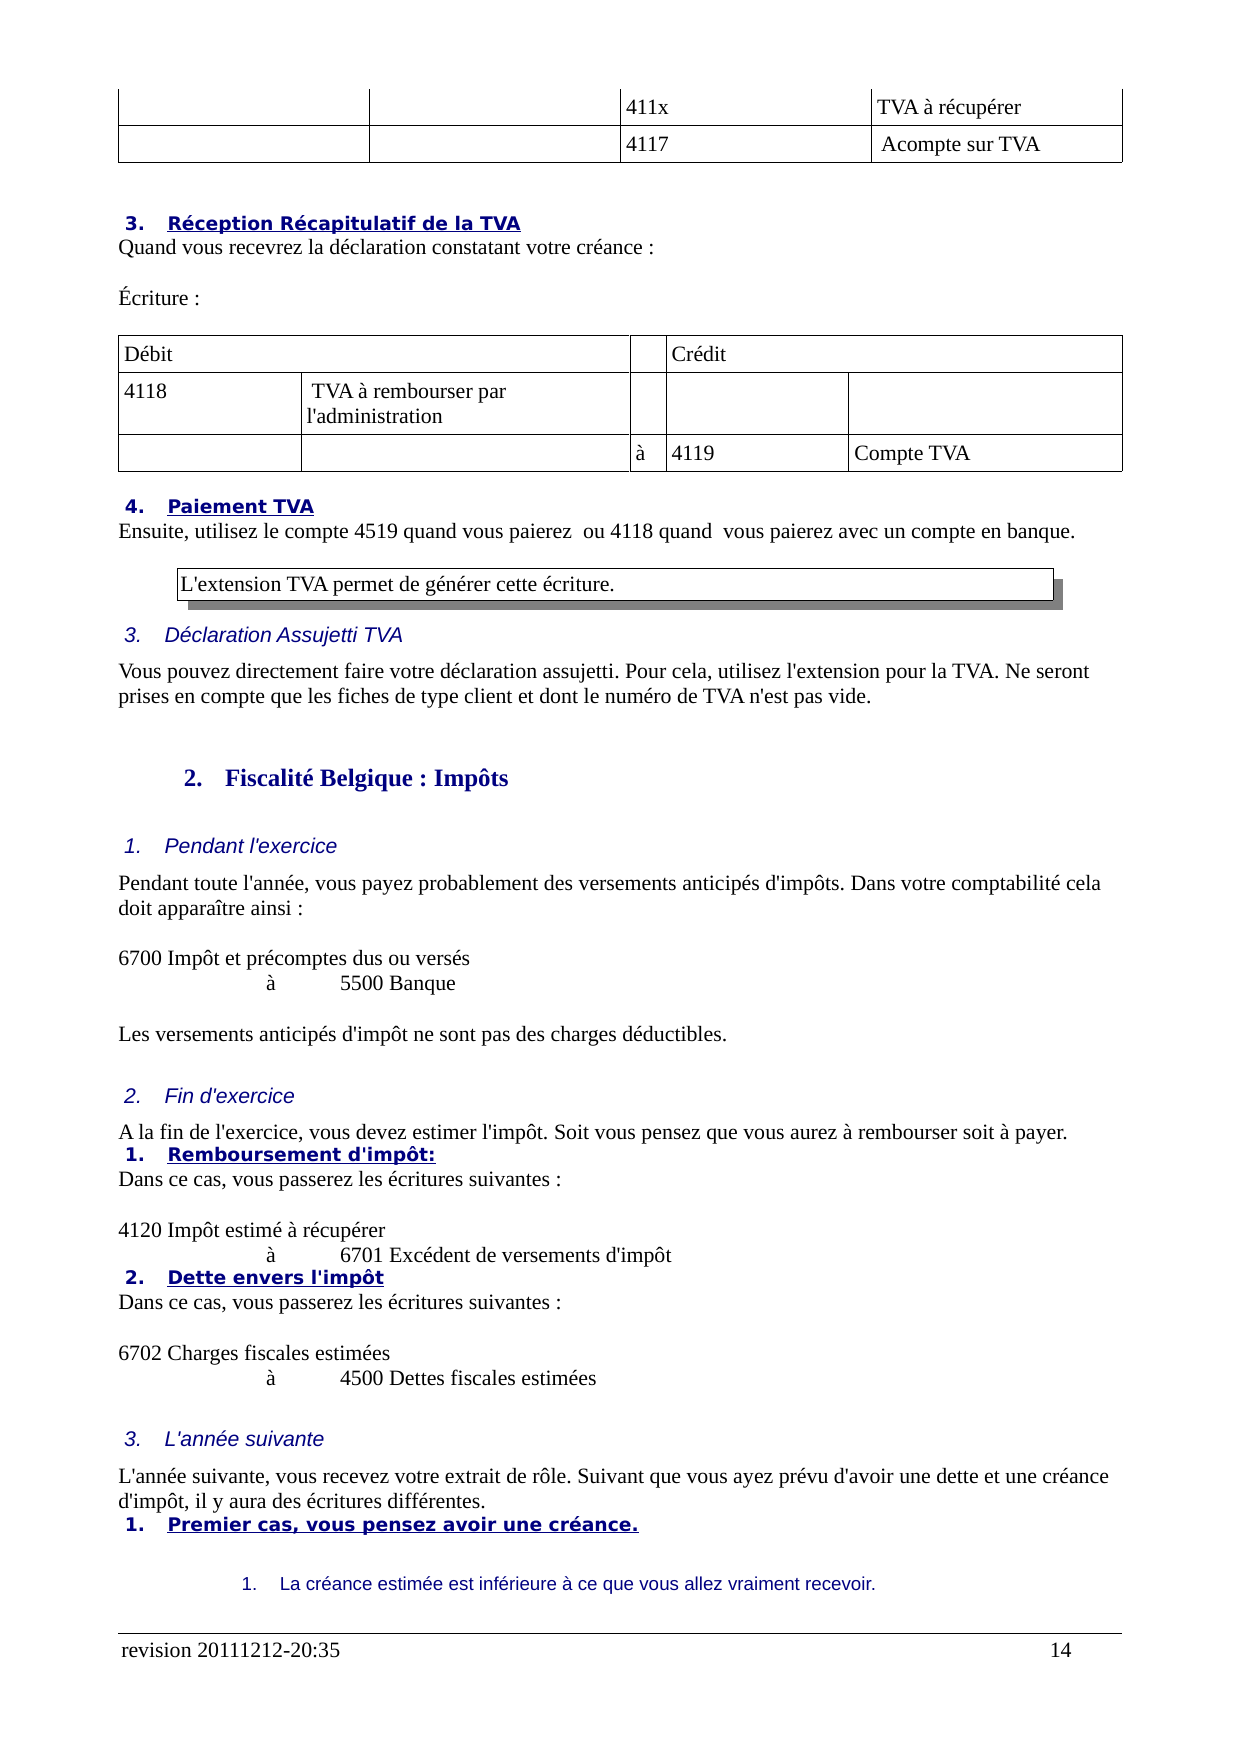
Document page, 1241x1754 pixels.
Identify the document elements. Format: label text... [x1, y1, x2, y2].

subtitle Déclaration Assujetti TVA [118, 622, 1122, 646]
table_cell [667, 373, 848, 434]
subtitle Fiscalité Belgique : Impôts [177, 763, 1122, 792]
subtitle La créance estimée est inférieure à ce que vous allez vraiment recevoir. [236, 1573, 1122, 1595]
text Pendant toute l'année, vous payez probablement des versements anticipés d'impôts. Dans votre comptabilité cela doit apparaître ainsi : [118, 869, 1122, 920]
subtitle Réception Récapitulatif de la TVA [118, 212, 1122, 234]
text L'année suivante, vous recevez votre extrait de rôle. Suivant que vous ayez prévu d'avoir une dette et une créance d'impôt, il y aura des écritures différentes. [118, 1463, 1122, 1513]
table_cell [119, 89, 369, 125]
text Les versements anticipés d'impôt ne sont pas des charges déductibles. [118, 1021, 1122, 1046]
table_cell 411x [621, 89, 871, 125]
text L'extension TVA permet de générer cette écriture. [178, 569, 1052, 599]
text A la fin de l'exercice, vous devez estimer l'impôt. Soit vous pensez que vous aurez à rembourser soit à payer. [118, 1119, 1122, 1144]
table_cell [119, 435, 301, 471]
text Dans ce cas, vous passerez les écritures suivantes : [118, 1166, 1122, 1192]
text Dans ce cas, vous passerez les écritures suivantes : [118, 1289, 1122, 1314]
subtitle Remboursement d'impôt: [118, 1144, 1122, 1166]
text à 5500 Banque [118, 970, 1122, 996]
text Écriture : [118, 285, 1122, 310]
table_header Crédit [667, 336, 1122, 372]
table_cell 4119 [667, 435, 848, 471]
table_cell [370, 126, 620, 162]
subtitle Dette envers l'impôt [118, 1267, 1122, 1289]
subtitle Premier cas, vous pensez avoir une créance. [118, 1513, 1122, 1535]
table_cell Compte TVA [849, 435, 1122, 471]
table_cell [631, 373, 666, 434]
subtitle Fin d'exercice [118, 1083, 1122, 1107]
text 4120 Impôt estimé à récupérer [118, 1217, 1122, 1242]
table_cell [119, 126, 369, 162]
table_header Débit [119, 336, 629, 372]
subtitle Paiement TVA [118, 496, 1122, 518]
subtitle L'année suivante [118, 1427, 1122, 1451]
table_cell [849, 373, 1122, 434]
table_cell [302, 435, 629, 471]
text Ensuite, utilisez le compte 4519 quand vous paierez ou 4118 quand vous paierez avec un compte en banque. [118, 518, 1122, 543]
text à 4500 Dettes fiscales estimées [118, 1365, 1122, 1390]
text Vous pouvez directement faire votre déclaration assujetti. Pour cela, utilisez l'extension pour la TVA. Ne seront prises en compte que les fiches de type client et dont le numéro de TVA n'est pas vide. [118, 658, 1122, 709]
table_cell 4118 [119, 373, 301, 434]
table_cell TVA à récupérer [872, 89, 1122, 125]
table_cell TVA à rembourser par l'administration [302, 373, 629, 434]
table_header [631, 336, 666, 372]
table_cell Acompte sur TVA [872, 126, 1122, 162]
table_cell 4117 [621, 126, 871, 162]
text 6702 Charges fiscales estimées [118, 1339, 1122, 1365]
subtitle Pendant l'exercice [118, 833, 1122, 858]
table_cell à [631, 435, 666, 471]
text 6700 Impôt et précomptes dus ou versés [118, 945, 1122, 970]
text à 6701 Excédent de versements d'impôt [118, 1242, 1122, 1267]
text Quand vous recevrez la déclaration constatant votre créance : [118, 234, 1122, 259]
table_cell [370, 89, 620, 125]
